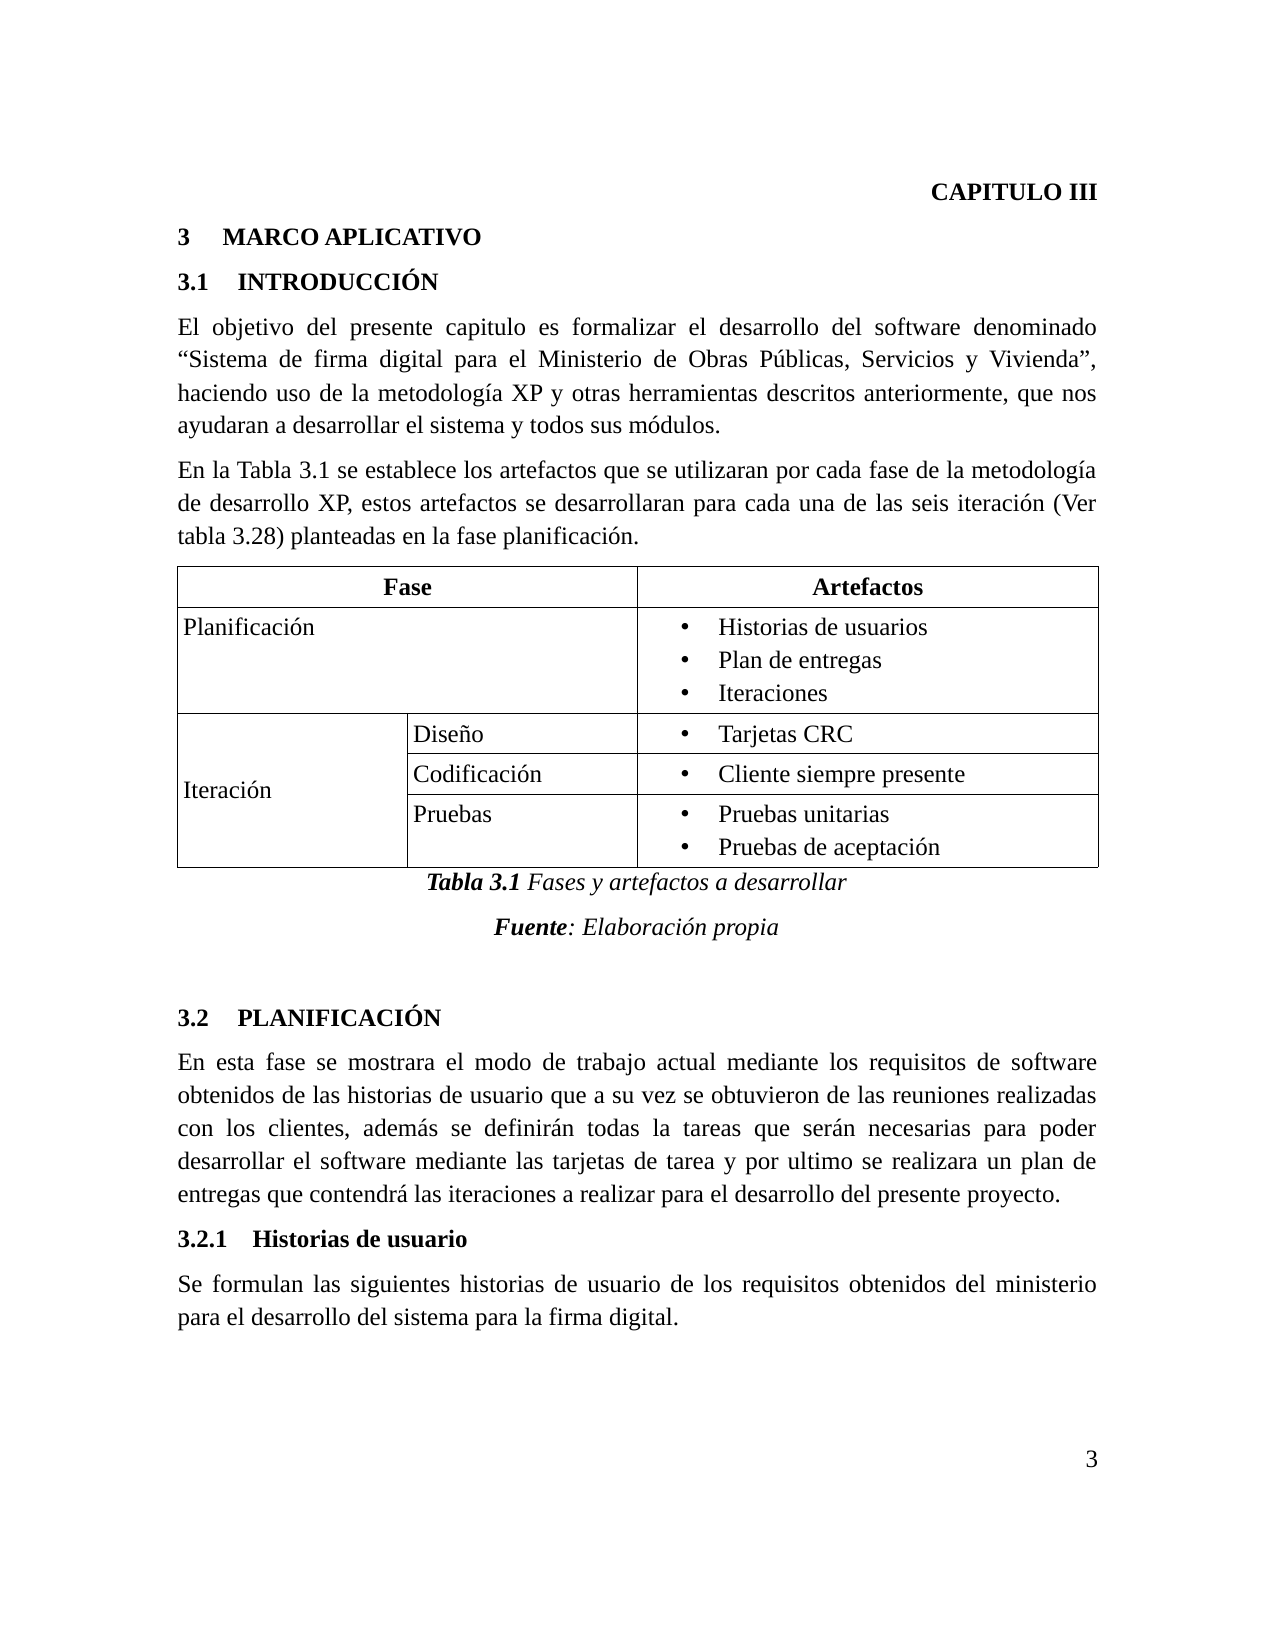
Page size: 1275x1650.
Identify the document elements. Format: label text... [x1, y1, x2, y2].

text Se formulan las siguientes historias de usuario de los requisitos obtenidos del ministerio para el desarrollo del sistema para la firma digital. [177, 1269, 1098, 1331]
table_cell Iteración [178, 714, 407, 867]
text Fuente: Elaboración propia [177, 912, 1098, 941]
table_cell Planificación [178, 608, 637, 713]
subtitle INTRODUCCIÓN [177, 267, 1098, 296]
table_header Fase [178, 567, 637, 607]
table_cell Diseño [408, 714, 637, 753]
text Tabla 3.1 Fases y artefactos a desarrollar [177, 868, 1098, 896]
table_header Artefactos [638, 567, 1098, 607]
text El objetivo del presente capitulo es formalizar el desarrollo del software denominado “Sistema de firma digital para el Ministerio de Obras Públicas, Servicios y Vivienda”, haciendo uso de la metodología XP y otras herramientas descritos anteriormente, que nos ayudaran a desarrollar el sistema y todos sus módulos. [177, 312, 1098, 439]
table_cell Pruebas unitarias Pruebas de aceptación [638, 795, 1098, 867]
table_cell Codificación [408, 754, 637, 793]
table_cell Cliente siempre presente [638, 754, 1098, 793]
title CAPITULO III [177, 177, 1098, 206]
subtitle MARCO APLICATIVO [177, 222, 1098, 251]
table_cell Pruebas [408, 795, 637, 867]
table_cell Tarjetas CRC [638, 714, 1098, 753]
table_cell Historias de usuarios Plan de entregas Iteraciones [638, 608, 1098, 713]
text En la Tabla 3.1 se establece los artefactos que se utilizaran por cada fase de la metodología de desarrollo XP, estos artefactos se desarrollaran para cada una de las seis iteración (Ver tabla 3.28) planteadas en la fase planificación. [177, 455, 1098, 550]
subtitle PLANIFICACIÓN [177, 1003, 1098, 1031]
text En esta fase se mostrara el modo de trabajo actual mediante los requisitos de software obtenidos de las historias de usuario que a su vez se obtuvieron de las reuniones realizadas con los clientes, además se definirán todas la tareas que serán necesarias para poder desarrollar el software mediante las tarjetas de tarea y por ultimo se realizara un plan de entregas que contendrá las iteraciones a realizar para el desarrollo del presente proyecto. [177, 1047, 1098, 1208]
subtitle Historias de usuario [177, 1224, 1098, 1253]
